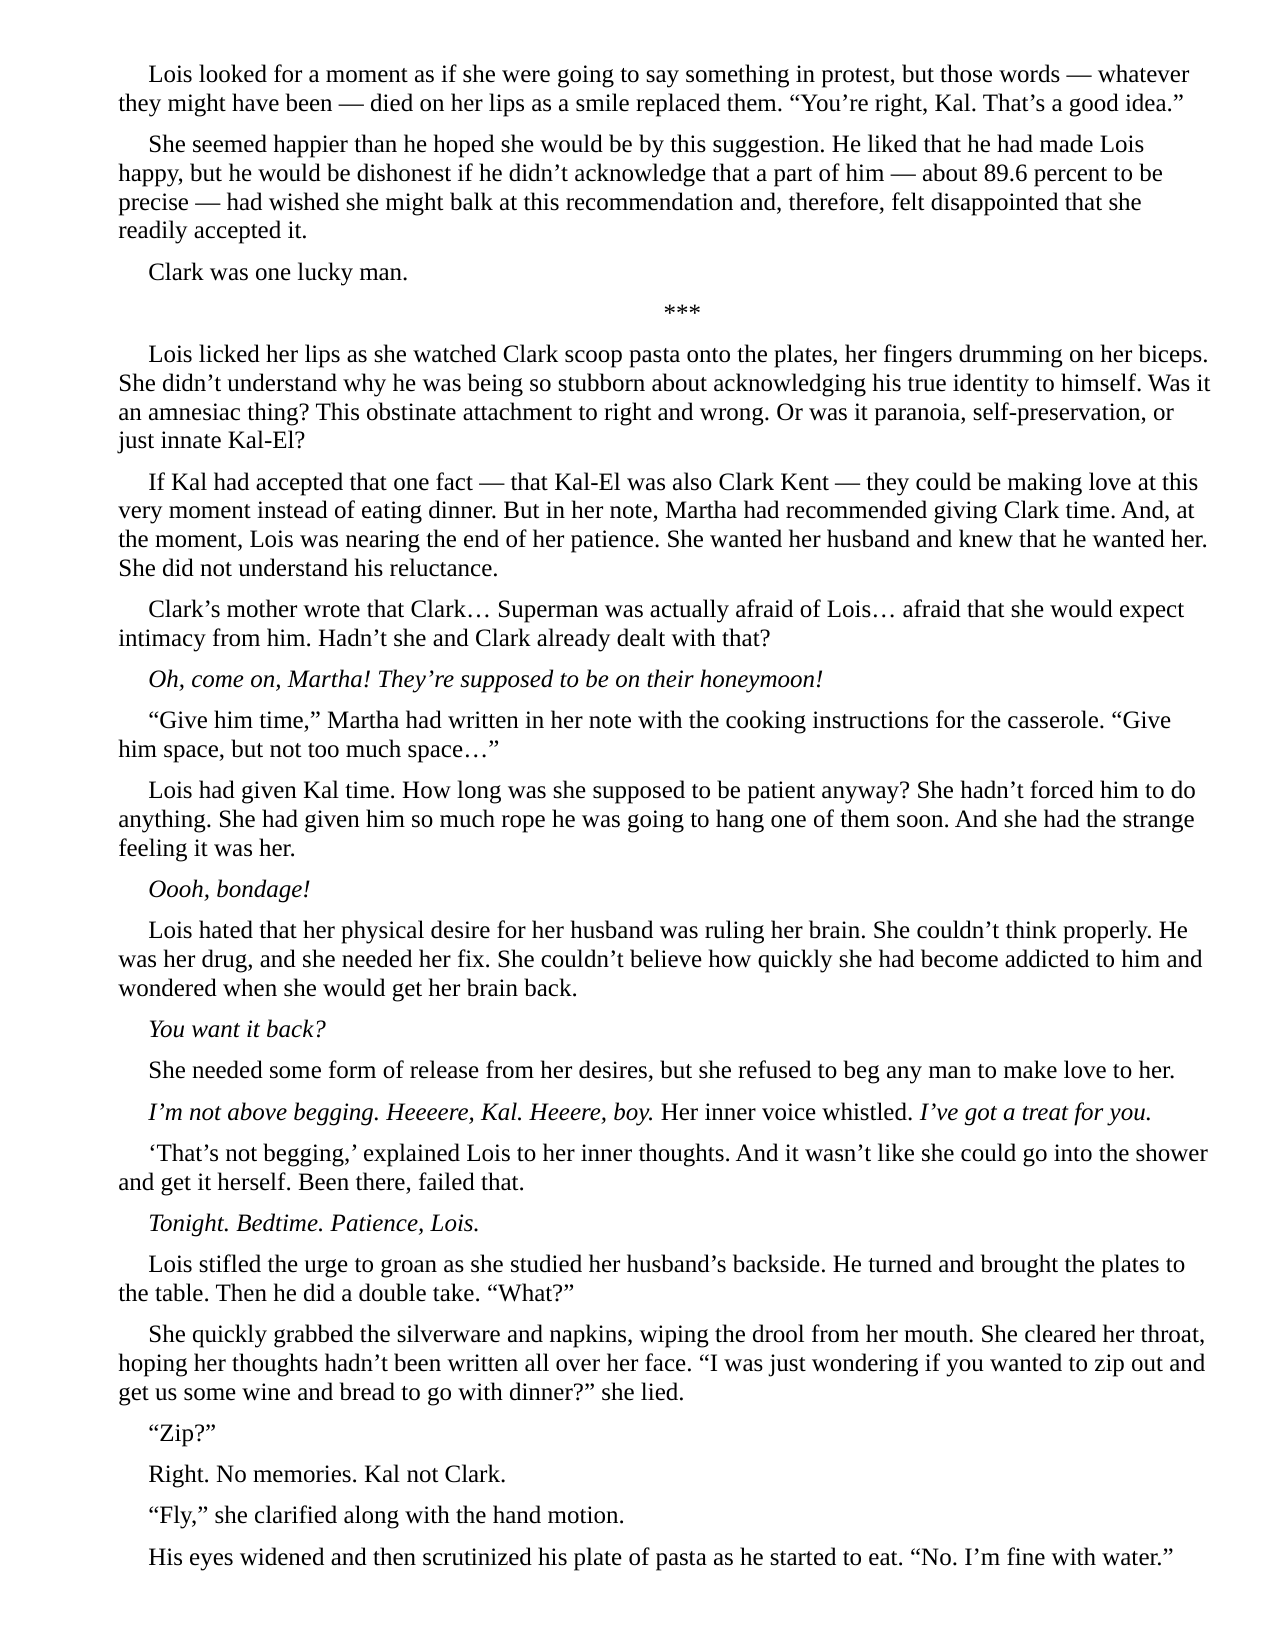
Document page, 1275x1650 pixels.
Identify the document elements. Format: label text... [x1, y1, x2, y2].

text “Give him time,” Martha had written in her note with the cooking instructions for the casserole. “Give him space, but not too much space…” [118, 705, 1216, 763]
text Oh, come on, Martha! They’re supposed to be on their honeymoon! [118, 664, 1216, 693]
text I’m not above begging. Heeeere, Kal. Heeere, boy. Her inner voice whistled. I’ve got a treat for you. [118, 1097, 1216, 1125]
text Clark was one lucky man. [118, 257, 1216, 285]
text Tonight. Bedtime. Patience, Lois. [118, 1208, 1216, 1237]
text “Fly,” she clarified along with the hand motion. [118, 1500, 1216, 1529]
text Oooh, bondage! [118, 874, 1216, 903]
text You want it back? [118, 1014, 1216, 1043]
text “Zip?” [118, 1418, 1216, 1447]
text Lois licked her lips as she watched Clark scoop pasta onto the plates, her fingers drumming on her biceps. She didn’t understand why he was being so stubborn about acknowledging his true identity to himself. Was it an amnesiac thing? This obstinate attachment to right and wrong. Or was it paranoia, self-preservation, or just innate Kal-El? [118, 339, 1216, 454]
text ‘That’s not begging,’ explained Lois to her inner thoughts. And it wasn’t like she could go into the shower and get it herself. Been there, failed that. [118, 1138, 1216, 1195]
text Lois hated that her physical desire for her husband was ruling her brain. She couldn’t think properly. He was her drug, and she needed her fix. She couldn’t believe how quickly she had become addicted to him and wondered when she would get her brain back. [118, 915, 1216, 1002]
text *** [118, 298, 1216, 327]
text Right. No memories. Kal not Clark. [118, 1459, 1216, 1488]
text Clark’s mother wrote that Clark… Superman was actually afraid of Lois… afraid that she would expect intimacy from him. Hadn’t she and Clark already dealt with that? [118, 594, 1216, 652]
text She needed some form of release from her desires, but she refused to beg any man to make love to her. [118, 1055, 1216, 1084]
text She quickly grabbed the silverware and napkins, wiping the drool from her mouth. She cleared her throat, hoping her thoughts hadn’t been written all over her face. “I was just wondering if you wanted to zip out and get us some wine and bread to go with dinner?” she lied. [118, 1319, 1216, 1405]
text Lois looked for a moment as if she were going to say something in protest, but those words — whatever they might have been — died on her lips as a smile replaced them. “You’re right, Kal. That’s a good idea.” [118, 59, 1216, 117]
text Lois stifled the urge to groan as she studied her husband’s backside. He turned and brought the plates to the table. Then he did a double take. “What?” [118, 1249, 1216, 1307]
text Lois had given Kal time. How long was she supposed to be patient anyway? She hadn’t forced him to do anything. She had given him so much rope he was going to hang one of them soon. And she had the strange feeling it was her. [118, 775, 1216, 862]
text His eyes widened and then scrutinized his plate of pasta as he started to eat. “No. I’m fine with water.” [118, 1542, 1216, 1570]
text She seemed happier than he hoped she would be by this suggestion. He liked that he had made Lois happy, but he would be dishonest if he didn’t acknowledge that a part of him — about 89.6 percent to be precise — had wished she might balk at this recommendation and, therefore, felt disappointed that she readily accepted it. [118, 129, 1216, 244]
text If Kal had accepted that one fact — that Kal-El was also Clark Kent — they could be making love at this very moment instead of eating dinner. But in her note, Martha had recommended giving Clark time. And, at the moment, Lois was nearing the end of her patience. She wanted her husband and knew that he wanted her. She did not understand his reluctance. [118, 467, 1216, 582]
